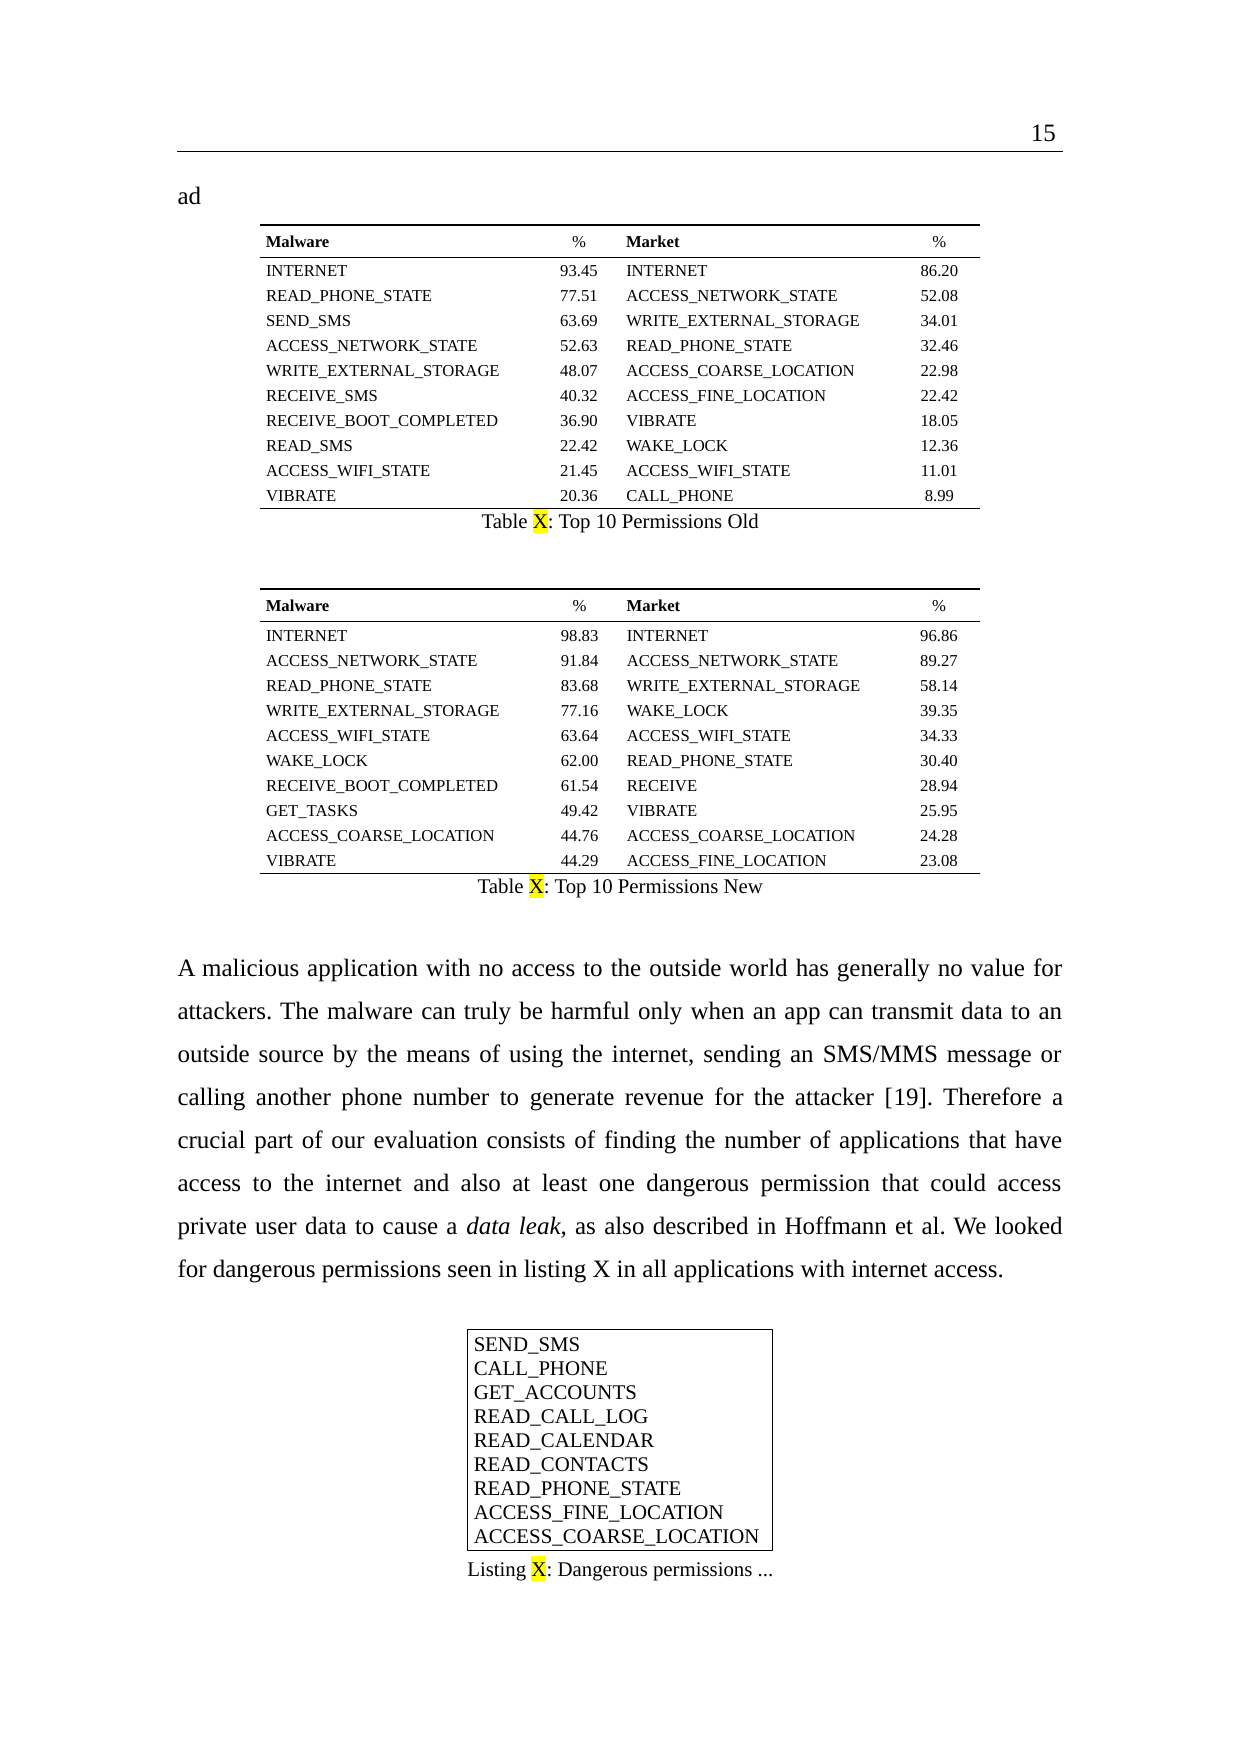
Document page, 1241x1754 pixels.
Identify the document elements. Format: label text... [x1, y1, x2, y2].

table_cell VIBRATE [260, 483, 537, 508]
table_cell ACCESS_FINE_LOCATION [621, 848, 897, 872]
table_cell 24.28 [897, 823, 980, 847]
text A malicious application with no access to the outside world has generally no value for attackers. The malware can truly be harmful only when an app can transmit data to an outside source by the means of using the internet, sending an SMS/MMS message or calling another phone number to generate revenue for the attacker [19]. Therefore a crucial part of our evaluation consists of finding the number of applications that have access to the internet and also at least one dangerous permission that could access private user data to cause a data leak, as also described in Hoffmann et al. We looked for dangerous permissions seen in listing X in all applications with internet access. [177, 953, 1063, 1283]
table_cell 22.98 [898, 358, 980, 383]
table_cell 22.42 [537, 433, 620, 458]
table_cell 21.45 [537, 458, 620, 483]
table_cell 63.64 [538, 723, 621, 747]
table_cell 44.76 [538, 823, 621, 847]
table_cell 89.27 [897, 648, 980, 672]
table_cell ACCESS_WIFI_STATE [621, 723, 897, 747]
table_cell ACCESS_COARSE_LOCATION [620, 358, 898, 383]
table_header % [538, 590, 621, 621]
table_cell 40.32 [537, 383, 620, 408]
table_cell 52.63 [537, 333, 620, 358]
table_cell 91.84 [538, 648, 621, 672]
table_cell 61.54 [538, 773, 621, 797]
table_cell READ_PHONE_STATE [621, 748, 897, 772]
table_cell 93.45 [537, 258, 620, 283]
table_cell 34.01 [898, 308, 980, 333]
table_cell 44.29 [538, 848, 621, 872]
table_cell 22.42 [898, 383, 980, 408]
text Table X: Top 10 Permissions New [177, 873, 1063, 898]
table_cell READ_PHONE_STATE [620, 333, 898, 358]
table_cell WRITE_EXTERNAL_STORAGE [620, 308, 898, 333]
table_cell 83.68 [538, 673, 621, 697]
table_header % [898, 226, 980, 256]
table_cell 11.01 [898, 458, 980, 483]
table_cell ACCESS_WIFI_STATE [260, 458, 537, 483]
table_cell RECEIVE [621, 773, 897, 797]
table_cell CALL_PHONE [620, 483, 898, 508]
text Table X: Top 10 Permissions Old [177, 509, 1063, 533]
table_cell 23.08 [897, 848, 980, 872]
table_cell ACCESS_COARSE_LOCATION [621, 823, 897, 847]
table_cell WAKE_LOCK [260, 748, 538, 772]
table_cell WAKE_LOCK [621, 698, 897, 722]
text Listing X: Dangerous permissions ... [177, 1556, 1063, 1581]
table_cell 25.95 [897, 798, 980, 822]
table_cell 62.00 [538, 748, 621, 772]
table_header Malware [260, 590, 538, 621]
table_cell VIBRATE [621, 798, 897, 822]
table_cell VIBRATE [260, 848, 538, 872]
table_cell GET_TASKS [260, 798, 538, 822]
table_header Market [620, 226, 898, 256]
table_cell 20.36 [537, 483, 620, 508]
table_header Malware [260, 226, 537, 256]
table_cell 96.86 [897, 622, 980, 647]
table_header Market [621, 590, 897, 621]
table_cell 8.99 [898, 483, 980, 508]
table_cell INTERNET [260, 258, 537, 283]
table_cell RECEIVE_SMS [260, 383, 537, 408]
table_cell 18.05 [898, 408, 980, 433]
table_cell INTERNET [260, 622, 538, 647]
table_cell 32.46 [898, 333, 980, 358]
table_cell 63.69 [537, 308, 620, 333]
table_cell ACCESS_WIFI_STATE [260, 723, 538, 747]
table_cell SEND_SMS [260, 308, 537, 333]
table_cell ACCESS_NETWORK_STATE [260, 333, 537, 358]
table_cell 48.07 [537, 358, 620, 383]
table_cell ACCESS_NETWORK_STATE [620, 283, 898, 308]
text ad [177, 181, 1063, 209]
table_cell 98.83 [538, 622, 621, 647]
table_cell WRITE_EXTERNAL_STORAGE [260, 698, 538, 722]
table_cell WAKE_LOCK [620, 433, 898, 458]
table_cell INTERNET [620, 258, 898, 283]
table_cell 77.51 [537, 283, 620, 308]
table_cell 12.36 [898, 433, 980, 458]
table_cell INTERNET [621, 622, 897, 647]
table_cell 77.16 [538, 698, 621, 722]
table_cell ACCESS_NETWORK_STATE [260, 648, 538, 672]
table_cell WRITE_EXTERNAL_STORAGE [260, 358, 537, 383]
table_cell 36.90 [537, 408, 620, 433]
table_cell 52.08 [898, 283, 980, 308]
table_cell 49.42 [538, 798, 621, 822]
table_cell READ_PHONE_STATE [260, 283, 537, 308]
table_cell RECEIVE_BOOT_COMPLETED [260, 773, 538, 797]
table_cell 39.35 [897, 698, 980, 722]
table_header % [537, 226, 620, 256]
table_cell 86.20 [898, 258, 980, 283]
table_cell READ_PHONE_STATE [260, 673, 538, 697]
table_cell 30.40 [897, 748, 980, 772]
table_header % [897, 590, 980, 621]
table_cell ACCESS_NETWORK_STATE [621, 648, 897, 672]
table_cell 28.94 [897, 773, 980, 797]
table_cell WRITE_EXTERNAL_STORAGE [621, 673, 897, 697]
table_cell ACCESS_COARSE_LOCATION [260, 823, 538, 847]
table_cell READ_SMS [260, 433, 537, 458]
table_cell 58.14 [897, 673, 980, 697]
table_cell 34.33 [897, 723, 980, 747]
table_cell ACCESS_WIFI_STATE [620, 458, 898, 483]
table_cell VIBRATE [620, 408, 898, 433]
table_cell ACCESS_FINE_LOCATION [620, 383, 898, 408]
table_cell RECEIVE_BOOT_COMPLETED [260, 408, 537, 433]
